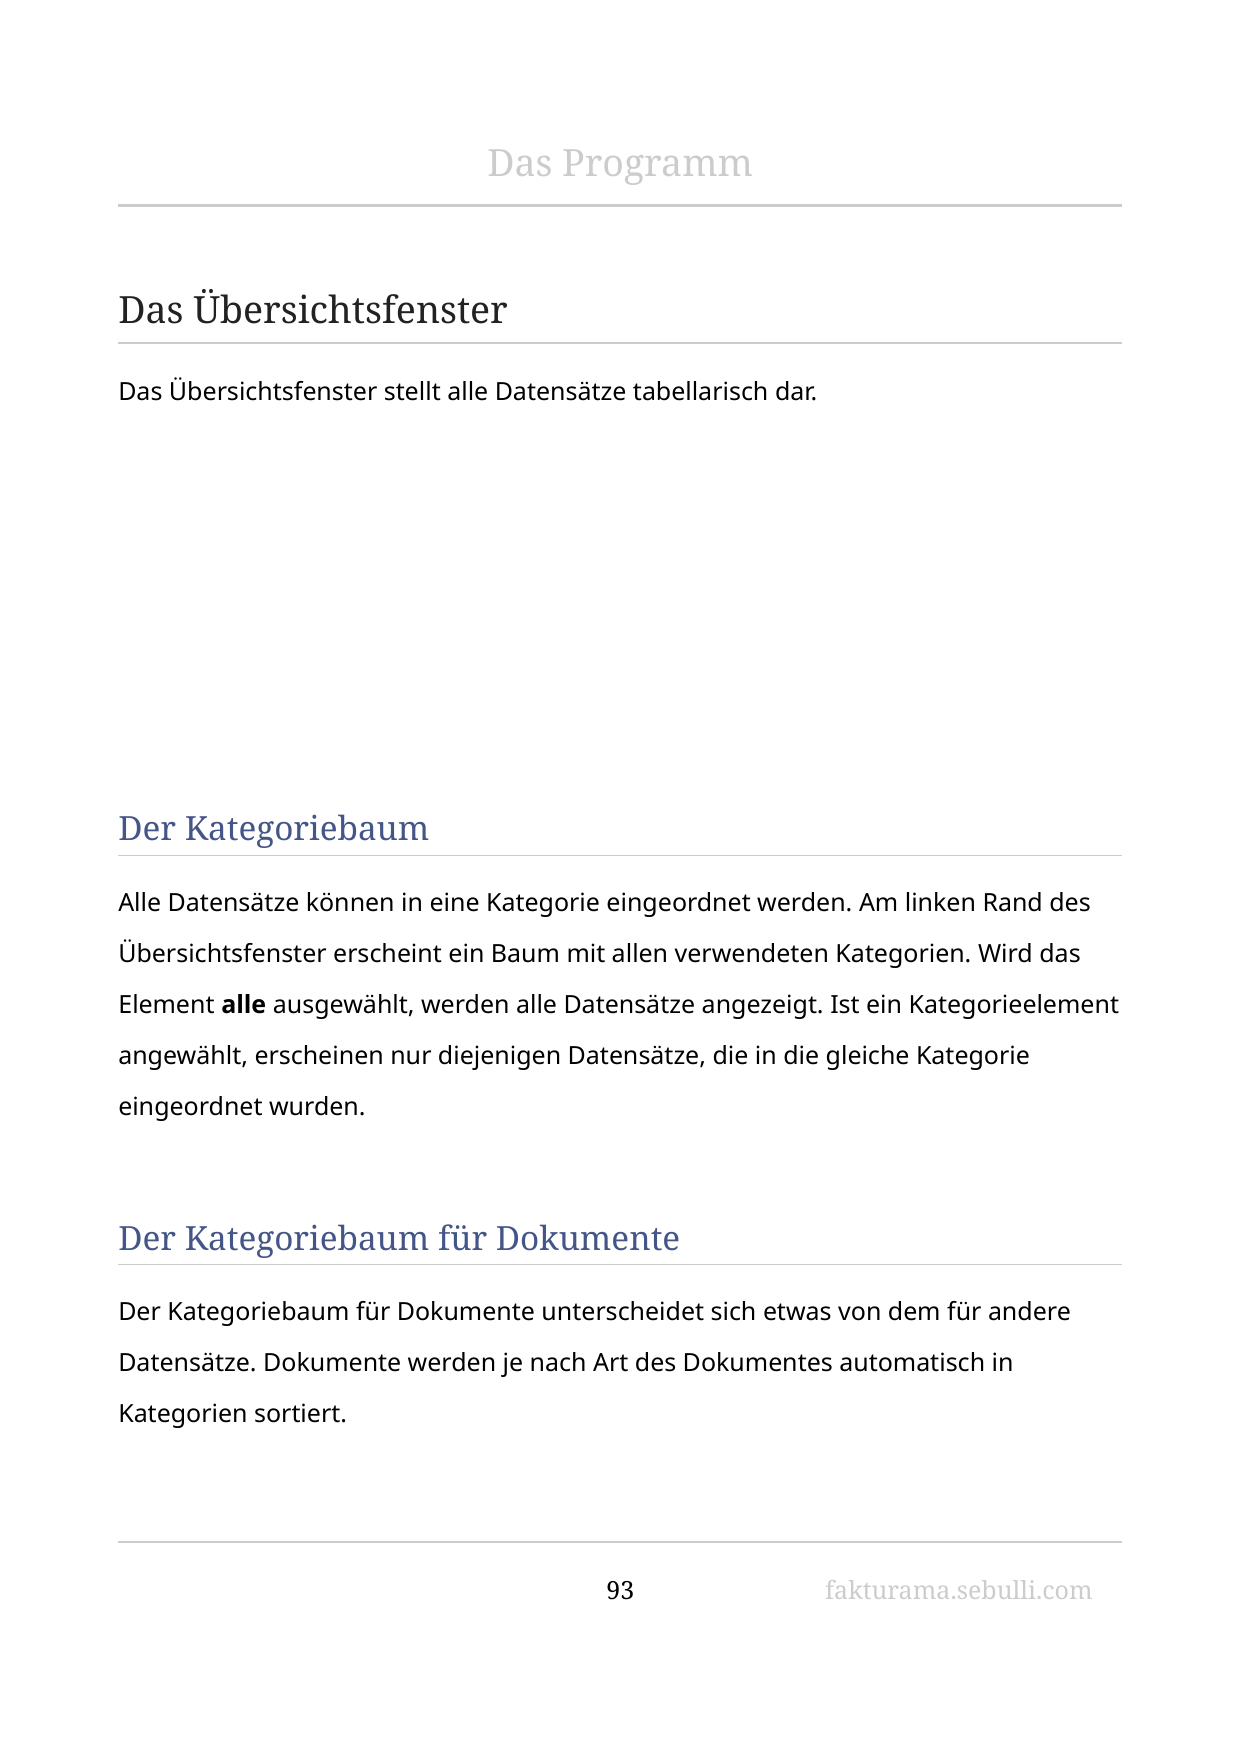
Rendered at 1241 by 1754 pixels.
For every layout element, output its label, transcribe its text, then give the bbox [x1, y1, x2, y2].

text Der Kategoriebaum für Dokumente unterscheidet sich etwas von dem für andere Datensätze. Dokumente werden je nach Art des Dokumentes automatisch in Kategorien sortiert. [118, 1294, 1122, 1430]
text Das Übersichtsfenster stellt alle Datensätze tabellarisch dar. [118, 373, 1122, 407]
subtitle Der Kategoriebaum [118, 804, 1122, 855]
subtitle Das Übersichtsfenster [118, 283, 1122, 342]
subtitle Der Kategoriebaum für Dokumente [118, 1214, 1122, 1264]
text Alle Datensätze können in eine Kategorie eingeordnet werden. Am linken Rand des Übersichtsfenster erscheint ein Baum mit allen verwendeten Kategorien. Wird das Element alle ausgewählt, werden alle Datensätze angezeigt. Ist ein Kategorieelement angewählt, erscheinen nur diejenigen Datensätze, die in die gleiche Kategorie eingeordnet wurden. [118, 884, 1122, 1122]
